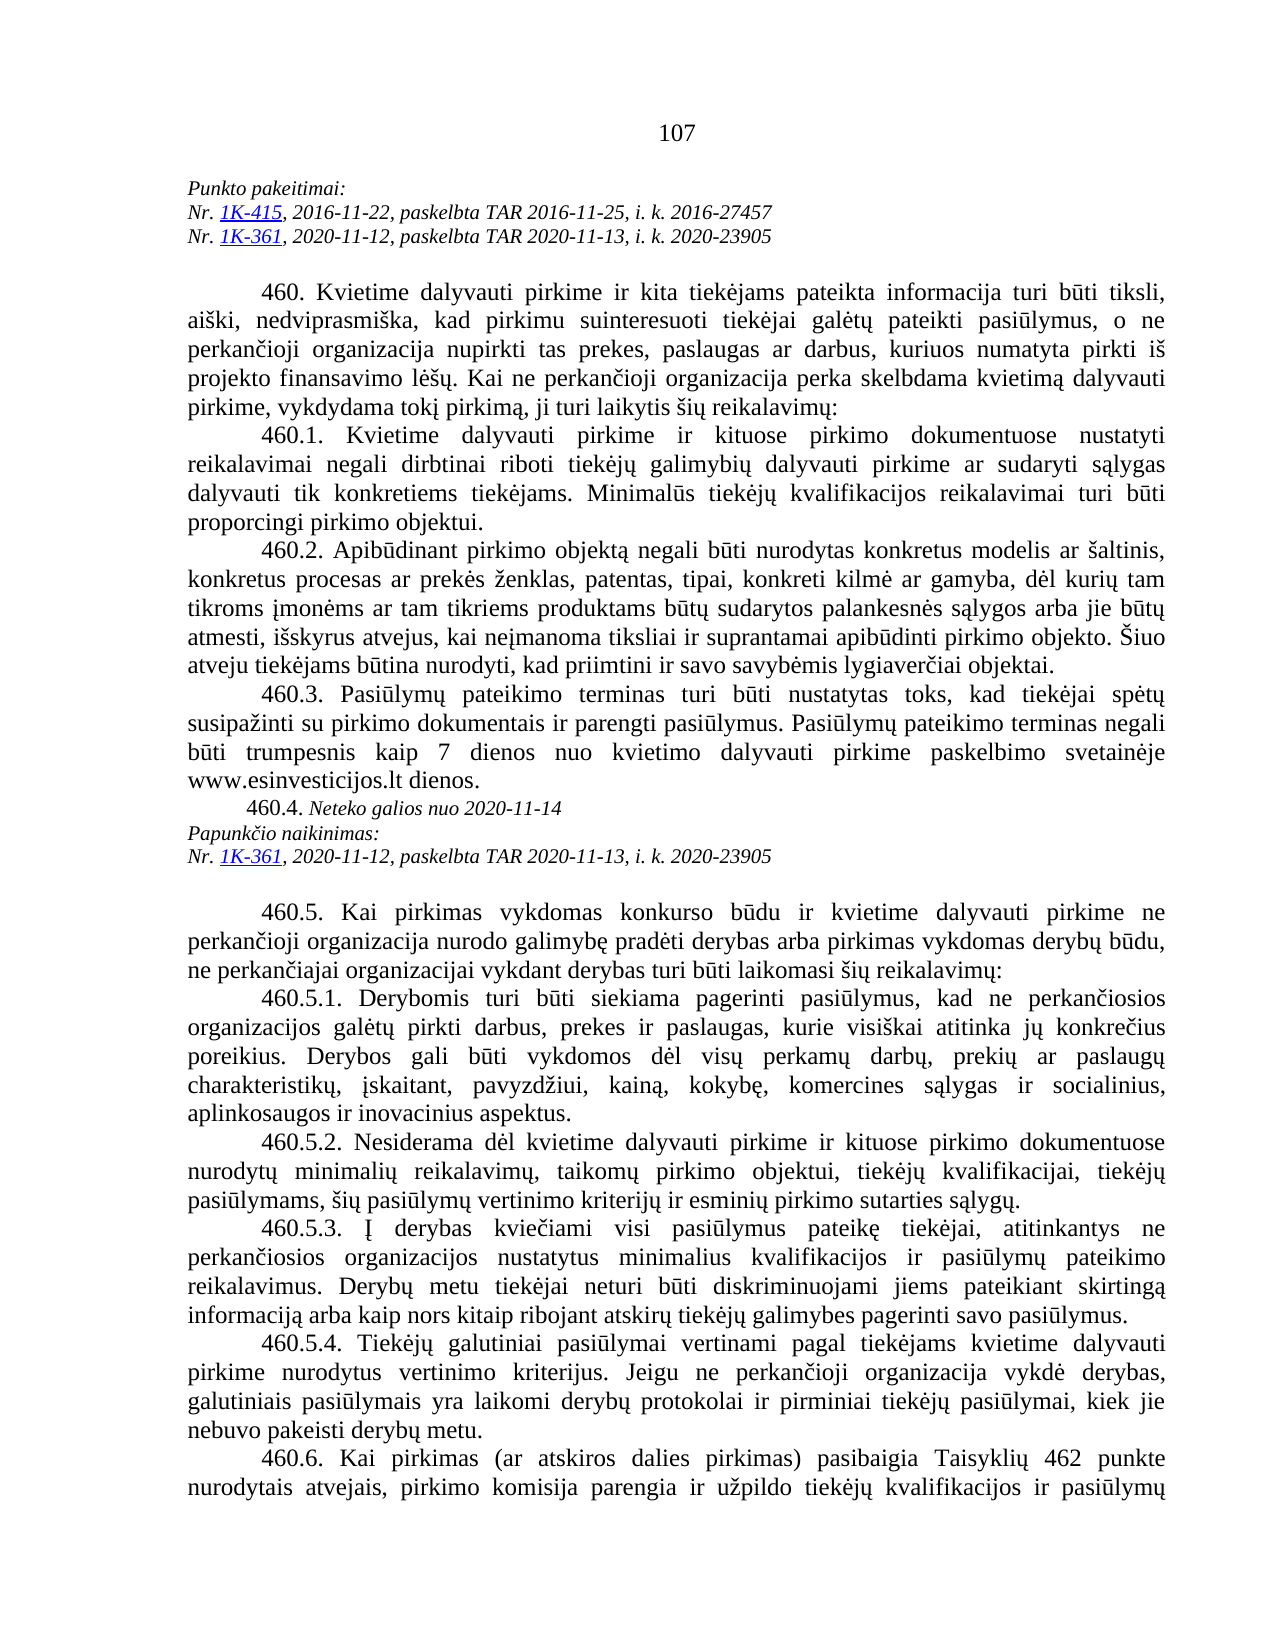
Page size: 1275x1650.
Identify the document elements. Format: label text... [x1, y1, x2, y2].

text 460.2. Apibūdinant pirkimo objektą negali būti nurodytas konkretus modelis ar šaltinis, konkretus procesas ar prekės ženklas, patentas, tipai, konkreti kilmė ar gamyba, dėl kurių tam tikroms įmonėms ar tam tikriems produktams būtų sudarytos palankesnės sąlygos arba jie būtų atmesti, išskyrus atvejus, kai neįmanoma tiksliai ir suprantamai apibūdinti pirkimo objekto. Šiuo atveju tiekėjams būtina nurodyti, kad priimtini ir savo savybėmis lygiaverčiai objektai. [187, 535, 1167, 679]
text 460.6. Kai pirkimas (ar atskiros dalies pirkimas) pasibaigia Taisyklių 462 punkte nurodytais atvejais, pirkimo komisija parengia ir užpildo tiekėjų kvalifikacijos ir pasiūlymų [187, 1443, 1167, 1501]
text 460.1. Kvietime dalyvauti pirkime ir kituose pirkimo dokumentuose nustatyti reikalavimai negali dirbtinai riboti tiekėjų galimybių dalyvauti pirkime ar sudaryti sąlygas dalyvauti tik konkretiems tiekėjams. Minimalūs tiekėjų kvalifikacijos reikalavimai turi būti proporcingi pirkimo objektui. [187, 420, 1167, 535]
text 460.4. Neteko galios nuo 2020-11-14 [187, 794, 1167, 820]
text 460.5. Kai pirkimas vykdomas konkurso būdu ir kvietime dalyvauti pirkime ne perkančioji organizacija nurodo galimybę pradėti derybas arba pirkimas vykdomas derybų būdu, ne perkančiajai organizacijai vykdant derybas turi būti laikomasi šių reikalavimų: [187, 897, 1167, 983]
text 460.5.4. Tiekėjų galutiniai pasiūlymai vertinami pagal tiekėjams kvietime dalyvauti pirkime nurodytus vertinimo kriterijus. Jeigu ne perkančioji organizacija vykdė derybas, galutiniais pasiūlymais yra laikomi derybų protokolai ir pirminiai tiekėjų pasiūlymai, kiek jie nebuvo pakeisti derybų metu. [187, 1328, 1167, 1443]
text 460. Kvietime dalyvauti pirkime ir kita tiekėjams pateikta informacija turi būti tiksli, aiški, nedviprasmiška, kad pirkimu suinteresuoti tiekėjai galėtų pateikti pasiūlymus, o ne perkančioji organizacija nupirkti tas prekes, paslaugas ar darbus, kuriuos numatyta pirkti iš projekto finansavimo lėšų. Kai ne perkančioji organizacija perka skelbdama kvietimą dalyvauti pirkime, vykdydama tokį pirkimą, ji turi laikytis šių reikalavimų: [187, 277, 1167, 420]
text 460.5.1. Derybomis turi būti siekiama pagerinti pasiūlymus, kad ne perkančiosios organizacijos galėtų pirkti darbus, prekes ir paslaugas, kurie visiškai atitinka jų konkrečius poreikius. Derybos gali būti vykdomos dėl visų perkamų darbų, prekių ar paslaugų charakteristikų, įskaitant, pavyzdžiui, kainą, kokybę, komercines sąlygas ir socialinius, aplinkosaugos ir inovacinius aspektus. [187, 983, 1167, 1127]
text 460.3. Pasiūlymų pateikimo terminas turi būti nustatytas toks, kad tiekėjai spėtų susipažinti su pirkimo dokumentais ir parengti pasiūlymus. Pasiūlymų pateikimo terminas negali būti trumpesnis kaip 7 dienos nuo kvietimo dalyvauti pirkime paskelbimo svetainėje www.esinvesticijos.lt dienos. [187, 679, 1167, 794]
text 460.5.2. Nesiderama dėl kvietime dalyvauti pirkime ir kituose pirkimo dokumentuose nurodytų minimalių reikalavimų, taikomų pirkimo objektui, tiekėjų kvalifikacijai, tiekėjų pasiūlymams, šių pasiūlymų vertinimo kriterijų ir esminių pirkimo sutarties sąlygų. [187, 1127, 1167, 1213]
text Punkto pakeitimai: [187, 176, 1167, 200]
text Nr. 1K-361, 2020-11-12, paskelbta TAR 2020-11-13, i. k. 2020-23905 [187, 224, 1167, 248]
text Papunkčio naikinimas: [187, 820, 1167, 844]
text Nr. 1K-361, 2020-11-12, paskelbta TAR 2020-11-13, i. k. 2020-23905 [187, 844, 1167, 868]
text Nr. 1K-415, 2016-11-22, paskelbta TAR 2016-11-25, i. k. 2016-27457 [187, 200, 1167, 224]
text 460.5.3. Į derybas kviečiami visi pasiūlymus pateikę tiekėjai, atitinkantys ne perkančiosios organizacijos nustatytus minimalius kvalifikacijos ir pasiūlymų pateikimo reikalavimus. Derybų metu tiekėjai neturi būti diskriminuojami jiems pateikiant skirtingą informaciją arba kaip nors kitaip ribojant atskirų tiekėjų galimybes pagerinti savo pasiūlymus. [187, 1213, 1167, 1328]
